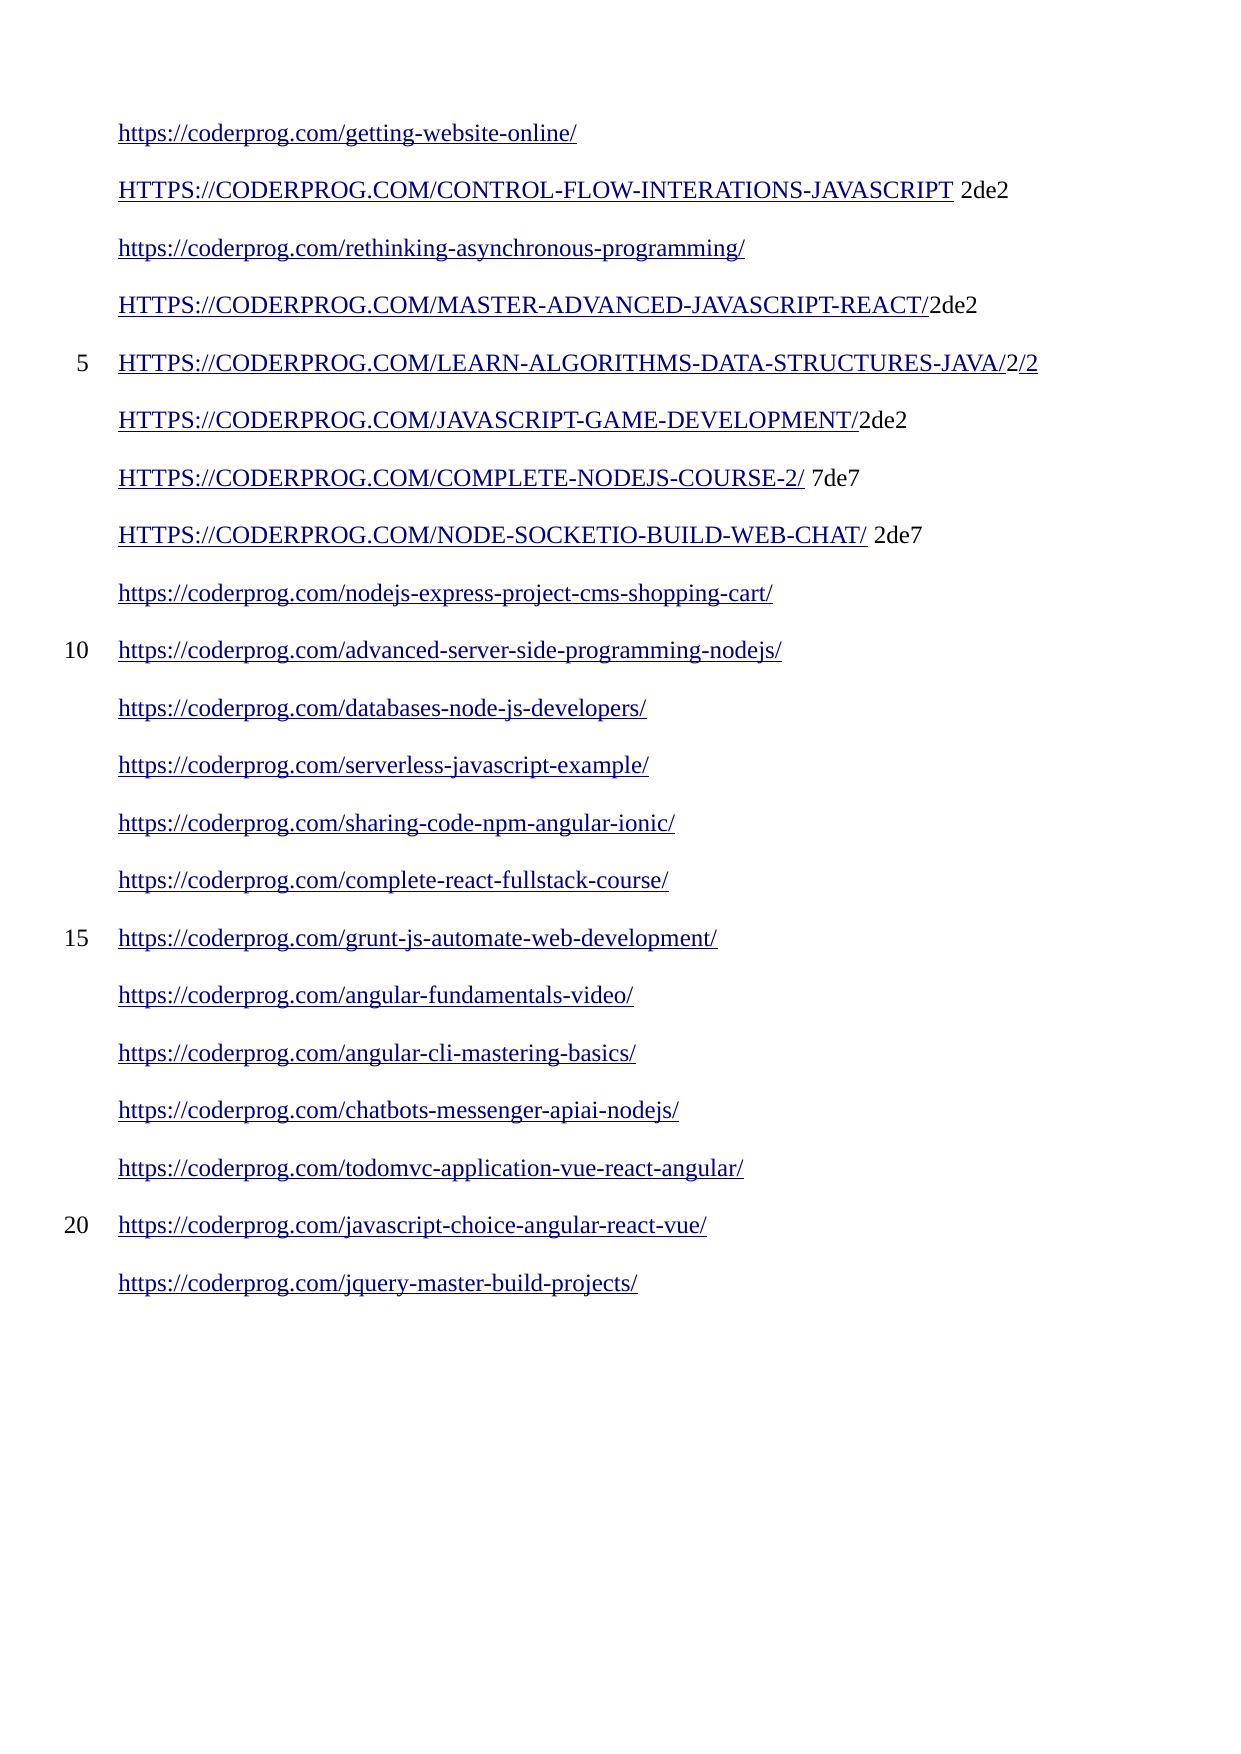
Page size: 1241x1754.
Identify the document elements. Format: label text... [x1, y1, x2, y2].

text HTTPS://CODERPROG.COM/CONTROL-FLOW-INTERATIONS-JAVASCRIPT 2de2 [118, 176, 1122, 204]
text HTTPS://CODERPROG.COM/NODE-SOCKETIO-BUILD-WEB-CHAT/ 2de7 [118, 521, 1122, 549]
text https://coderprog.com/databases-node-js-developers/ [118, 693, 1122, 722]
text https://coderprog.com/sharing-code-npm-angular-ionic/ [118, 808, 1122, 837]
text HTTPS://CODERPROG.COM/LEARN-ALGORITHMS-DATA-STRUCTURES-JAVA/2/2 [118, 348, 1122, 377]
text HTTPS://CODERPROG.COM/JAVASCRIPT-GAME-DEVELOPMENT/2de2 [118, 406, 1122, 434]
text https://coderprog.com/grunt-js-automate-web-development/ [118, 923, 1122, 952]
text https://coderprog.com/angular-fundamentals-video/ [118, 981, 1122, 1009]
text https://coderprog.com/getting-website-online/ [118, 118, 1122, 147]
text https://coderprog.com/nodejs-express-project-cms-shopping-cart/ [118, 578, 1122, 607]
text https://coderprog.com/complete-react-fullstack-course/ [118, 866, 1122, 894]
text https://coderprog.com/angular-cli-mastering-basics/ [118, 1038, 1122, 1067]
text https://coderprog.com/rethinking-asynchronous-programming/ [118, 233, 1122, 262]
text https://coderprog.com/todomvc-application-vue-react-angular/ [118, 1153, 1122, 1182]
text https://coderprog.com/javascript-choice-angular-react-vue/ [118, 1211, 1122, 1239]
text https://coderprog.com/advanced-server-side-programming-nodejs/ [118, 636, 1122, 664]
text HTTPS://CODERPROG.COM/COMPLETE-NODEJS-COURSE-2/ 7de7 [118, 463, 1122, 492]
text https://coderprog.com/chatbots-messenger-apiai-nodejs/ [118, 1096, 1122, 1124]
text HTTPS://CODERPROG.COM/MASTER-ADVANCED-JAVASCRIPT-REACT/2de2 [118, 291, 1122, 319]
text https://coderprog.com/serverless-javascript-example/ [118, 751, 1122, 779]
text https://coderprog.com/jquery-master-build-projects/ [118, 1268, 1122, 1297]
